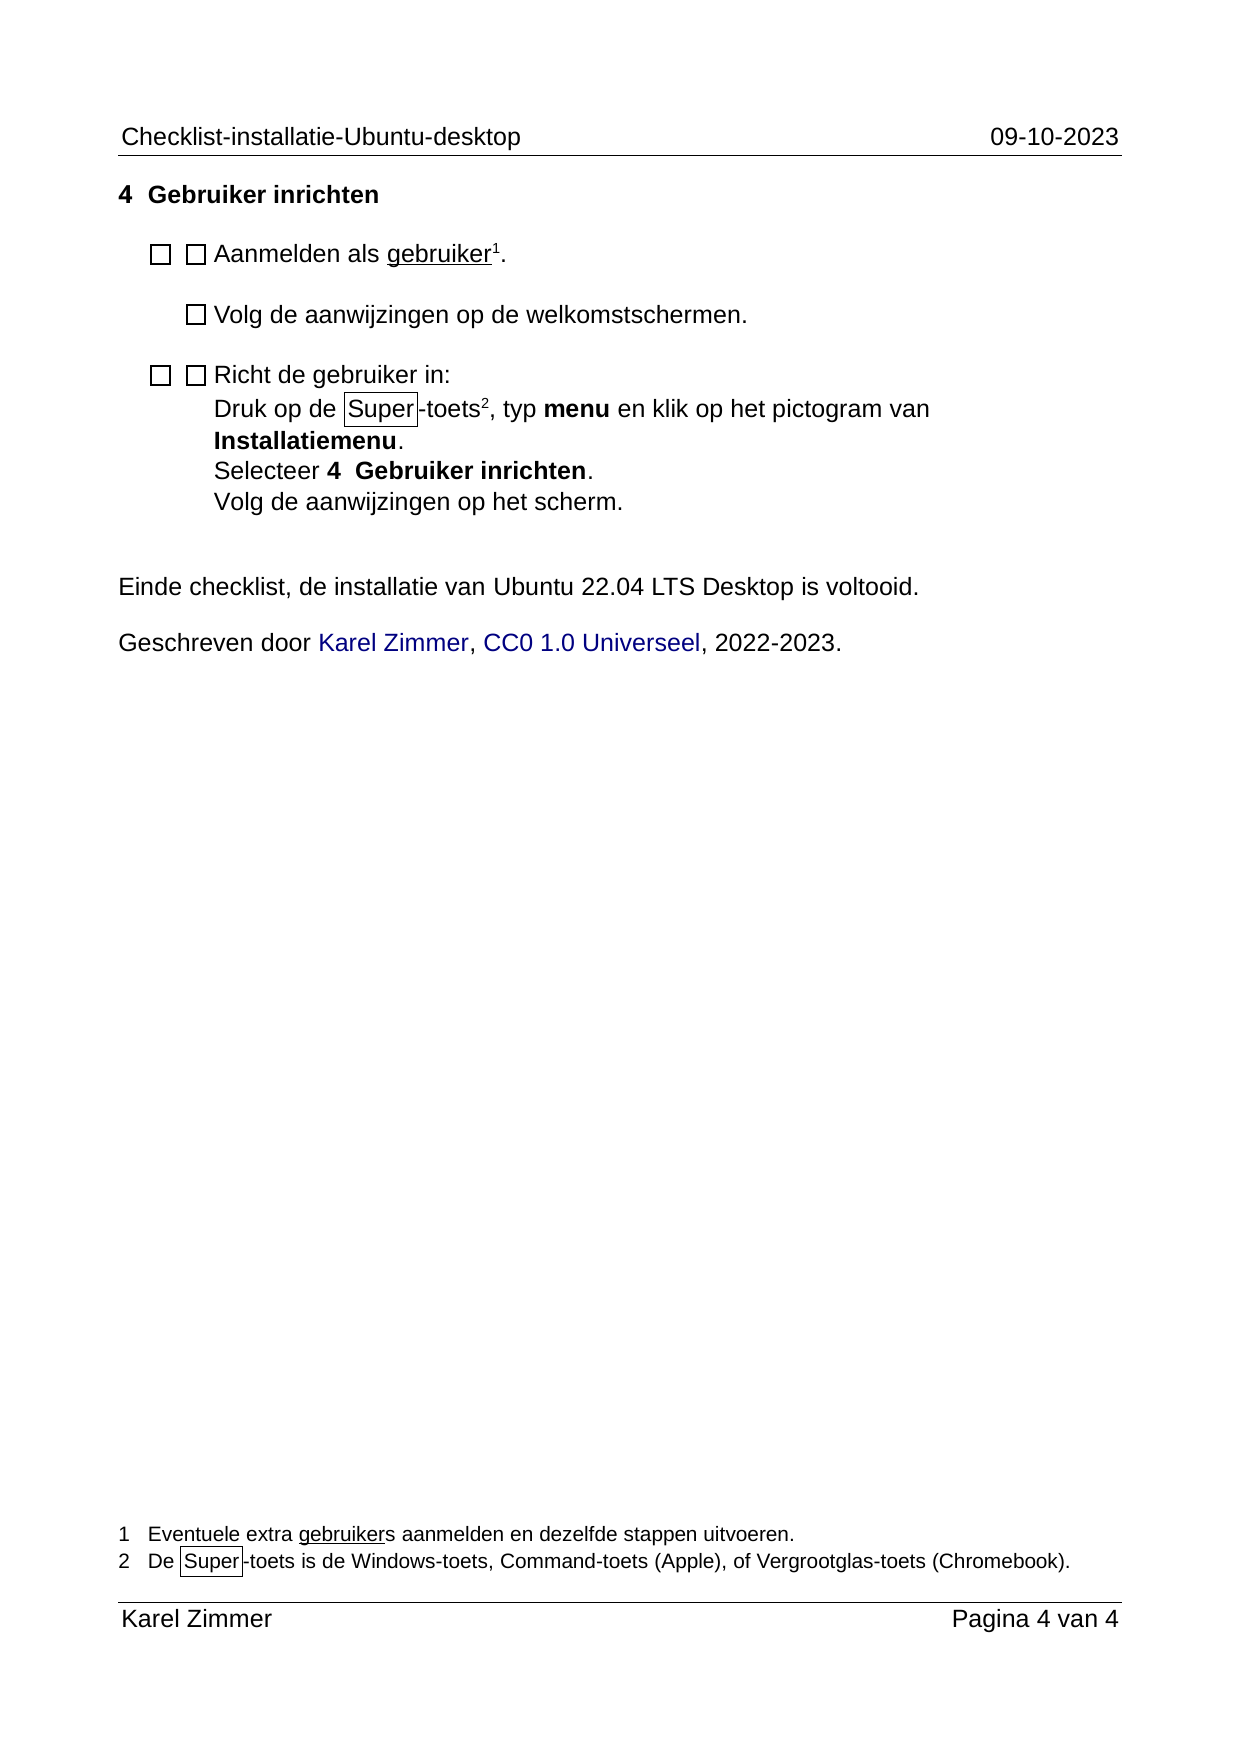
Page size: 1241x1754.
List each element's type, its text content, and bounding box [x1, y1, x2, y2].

table_cell [118, 360, 142, 391]
table_cell Volg de aanwijzingen op het scherm. [213, 486, 1122, 517]
table_cell [177, 360, 213, 391]
table_cell [177, 456, 213, 486]
table_cell [177, 269, 213, 300]
table_cell [118, 391, 142, 456]
table_cell [118, 269, 142, 300]
table_cell [118, 486, 142, 517]
table_cell [177, 330, 213, 360]
table_cell [213, 330, 1122, 360]
table_cell [118, 300, 142, 330]
table_header [142, 239, 177, 269]
table_cell [118, 456, 142, 486]
table_cell [142, 486, 177, 517]
table_cell [142, 456, 177, 486]
table_cell Selecteer 4 Gebruiker inrichten. [213, 456, 1122, 486]
table_header [177, 239, 213, 269]
table_cell Richt de gebruiker in: [213, 360, 1122, 391]
table_cell [142, 391, 177, 456]
text Geschreven door Karel Zimmer, CC0 1.0 Universeel, 2022-2023. [118, 629, 1122, 657]
table_header [118, 239, 142, 269]
table_cell [177, 486, 213, 517]
table_cell Druk op de Super-toets, typ menu en klik op het pictogram van Installatiemenu. [213, 391, 1122, 456]
table_cell [213, 269, 1122, 300]
table_cell [177, 300, 213, 330]
table_header Aanmelden als gebruiker. [213, 239, 1122, 269]
text Einde checklist, de installatie van Ubuntu 22.04 LTS Desktop is voltooid. [118, 573, 1122, 601]
table_cell [142, 330, 177, 360]
table_cell [118, 330, 142, 360]
list Gebruiker inrichten [118, 177, 1122, 211]
table_cell [142, 360, 177, 391]
table_cell [142, 269, 177, 300]
table_cell [142, 300, 177, 330]
table_cell [177, 391, 213, 456]
table_cell Volg de aanwijzingen op de welkomstschermen. [213, 300, 1122, 330]
